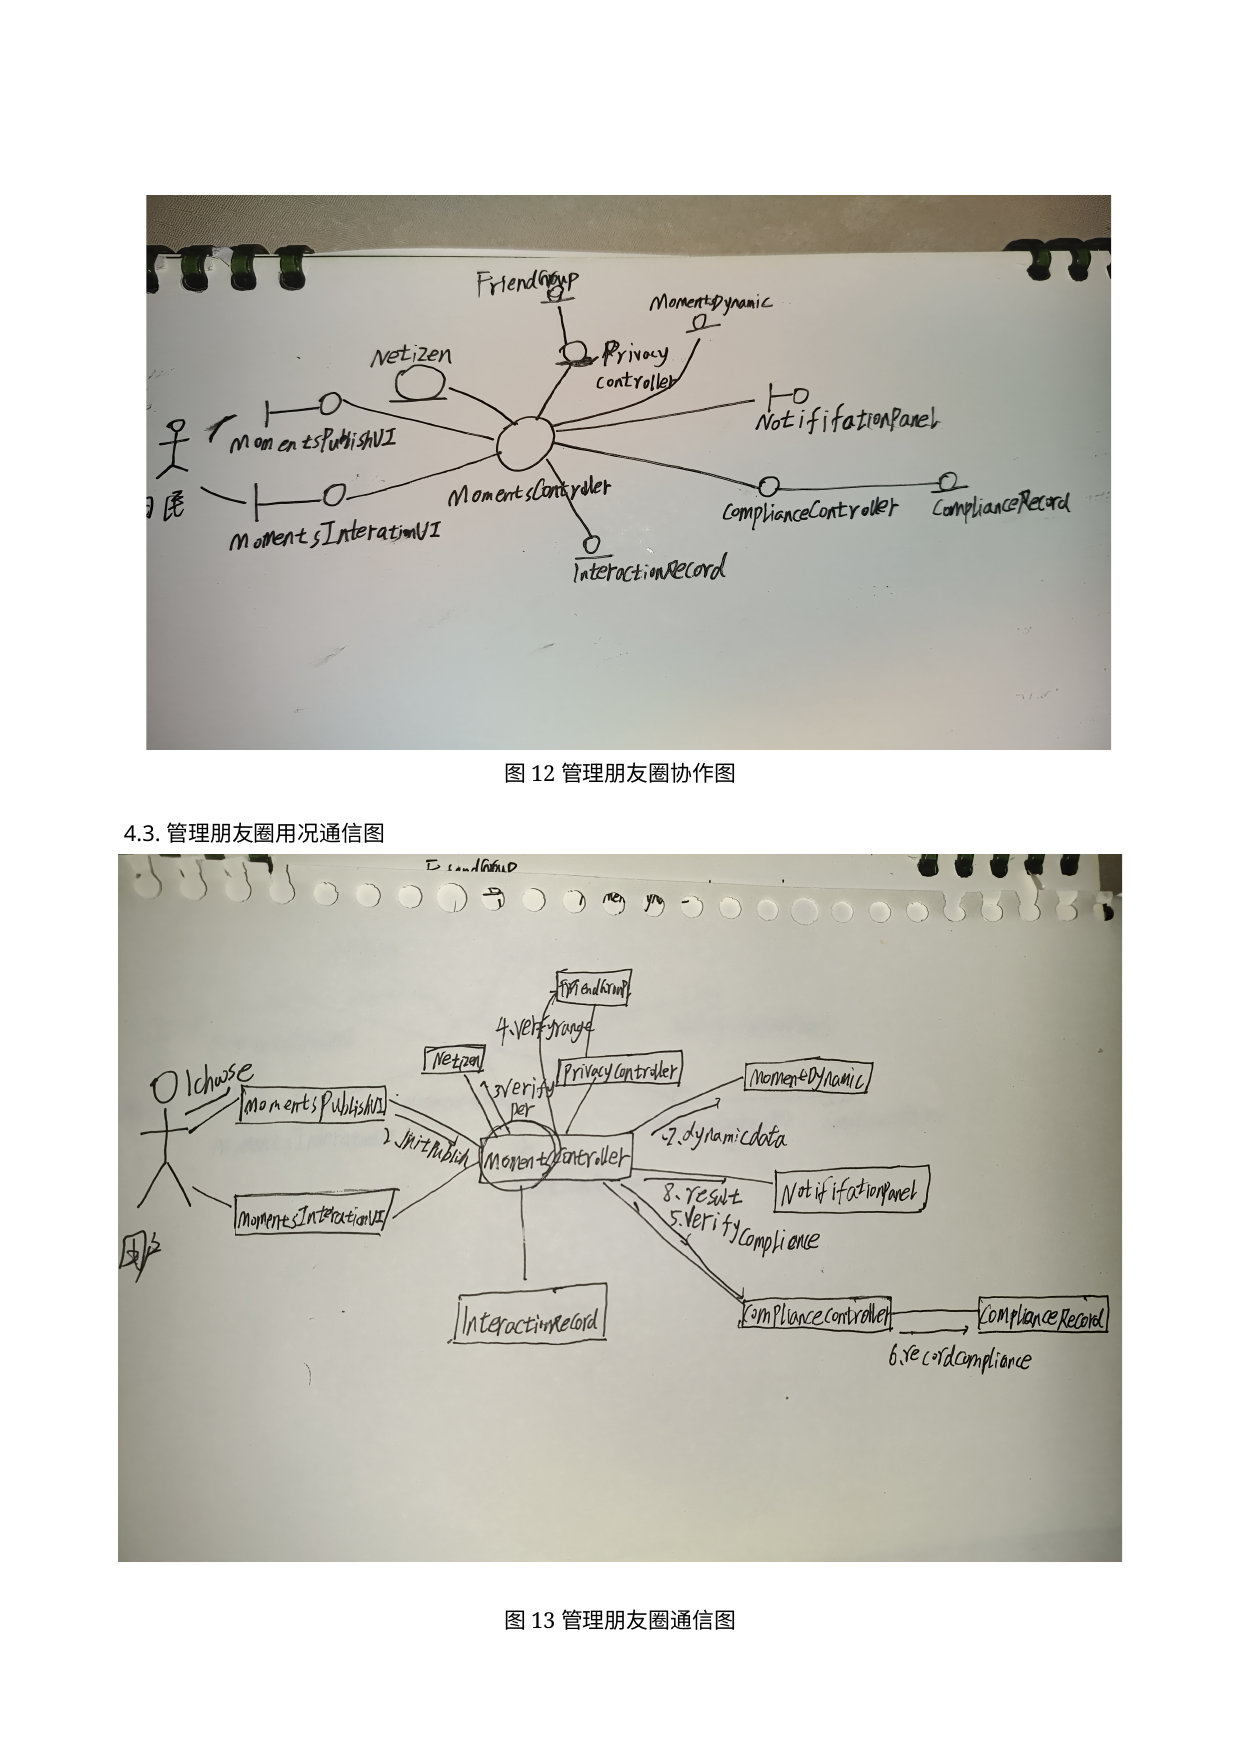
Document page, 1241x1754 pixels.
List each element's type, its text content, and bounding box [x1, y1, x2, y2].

subtitle 管理朋友圈用况通信图 [118, 816, 1122, 848]
picture [146, 195, 1112, 750]
text 图13 管理朋友圈通信图 [118, 1603, 1122, 1635]
picture [118, 854, 1123, 1562]
text 图12 管理朋友圈协作图 [118, 750, 1122, 787]
